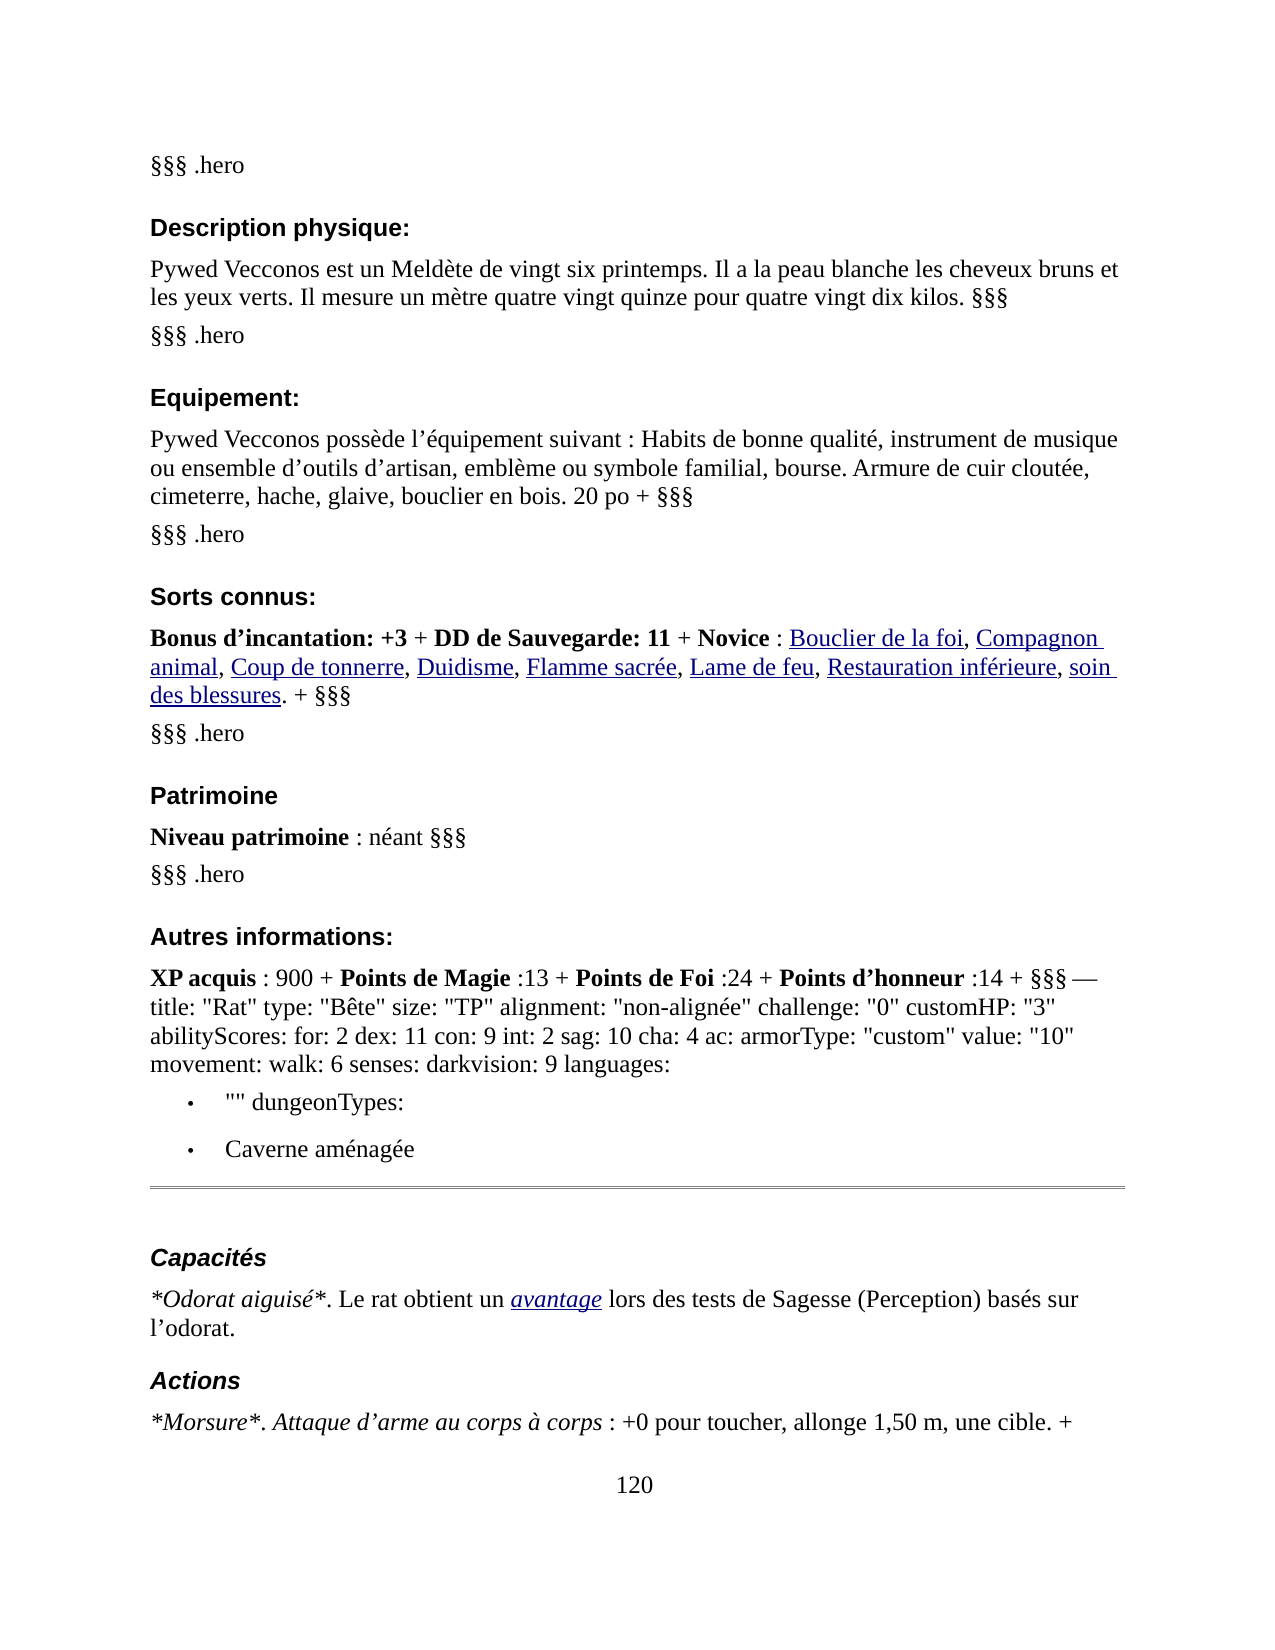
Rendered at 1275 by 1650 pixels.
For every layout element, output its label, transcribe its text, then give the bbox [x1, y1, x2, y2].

subtitle Equipement: [150, 383, 1125, 411]
subtitle Patrimoine [150, 781, 1125, 809]
list Caverne aménagée [187, 1134, 1125, 1163]
text §§§ .hero [150, 150, 1125, 179]
subtitle Actions [150, 1366, 1125, 1395]
text XP acquis : 900 + Points de Magie :13 + Points de Foi :24 + Points d’honneur :14 + §§§ — title: "Rat" type: "Bête" size: "TP" alignment: "non-alignée" challenge: "0" customHP: "3" abilityScores: for: 2 dex: 11 con: 9 int: 2 sag: 10 cha: 4 ac: armorType: "custom" value: "10" movement: walk: 6 senses: darkvision: 9 languages: [150, 963, 1125, 1078]
subtitle Description physique: [150, 213, 1125, 241]
text §§§ .hero [150, 859, 1125, 888]
text Bonus d’incantation: +3 + DD de Sauvegarde: 11 + Novice : Bouclier de la foi, Compagnon animal, Coup de tonnerre, Duidisme, Flamme sacrée, Lame de feu, Restauration inférieure, soin des blessures. + §§§ [150, 623, 1125, 709]
subtitle Sorts connus: [150, 582, 1125, 610]
text Pywed Vecconos est un Meldète de vingt six printemps. Il a la peau blanche les cheveux bruns et les yeux verts. Il mesure un mètre quatre vingt quinze pour quatre vingt dix kilos. §§§ [150, 254, 1125, 311]
text *Odorat aiguisé*. Le rat obtient un avantage lors des tests de Sagesse (Perception) basés sur l’odorat. [150, 1284, 1125, 1341]
subtitle Autres informations: [150, 922, 1125, 951]
text Pywed Vecconos possède l’équipement suivant : Habits de bonne qualité, instrument de musique ou ensemble d’outils d’artisan, emblème ou symbole familial, bourse. Armure de cuir cloutée, cimeterre, hache, glaive, bouclier en bois. 20 po + §§§ [150, 424, 1125, 510]
text Niveau patrimoine : néant §§§ [150, 822, 1125, 851]
text §§§ .hero [150, 519, 1125, 548]
text §§§ .hero [150, 320, 1125, 349]
subtitle Capacités [150, 1243, 1125, 1271]
list "" dungeonTypes: [187, 1087, 1125, 1116]
text *Morsure*. Attaque d’arme au corps à corps : +0 pour toucher, allonge 1,50 m, une cible. + [150, 1407, 1125, 1436]
text §§§ .hero [150, 718, 1125, 747]
